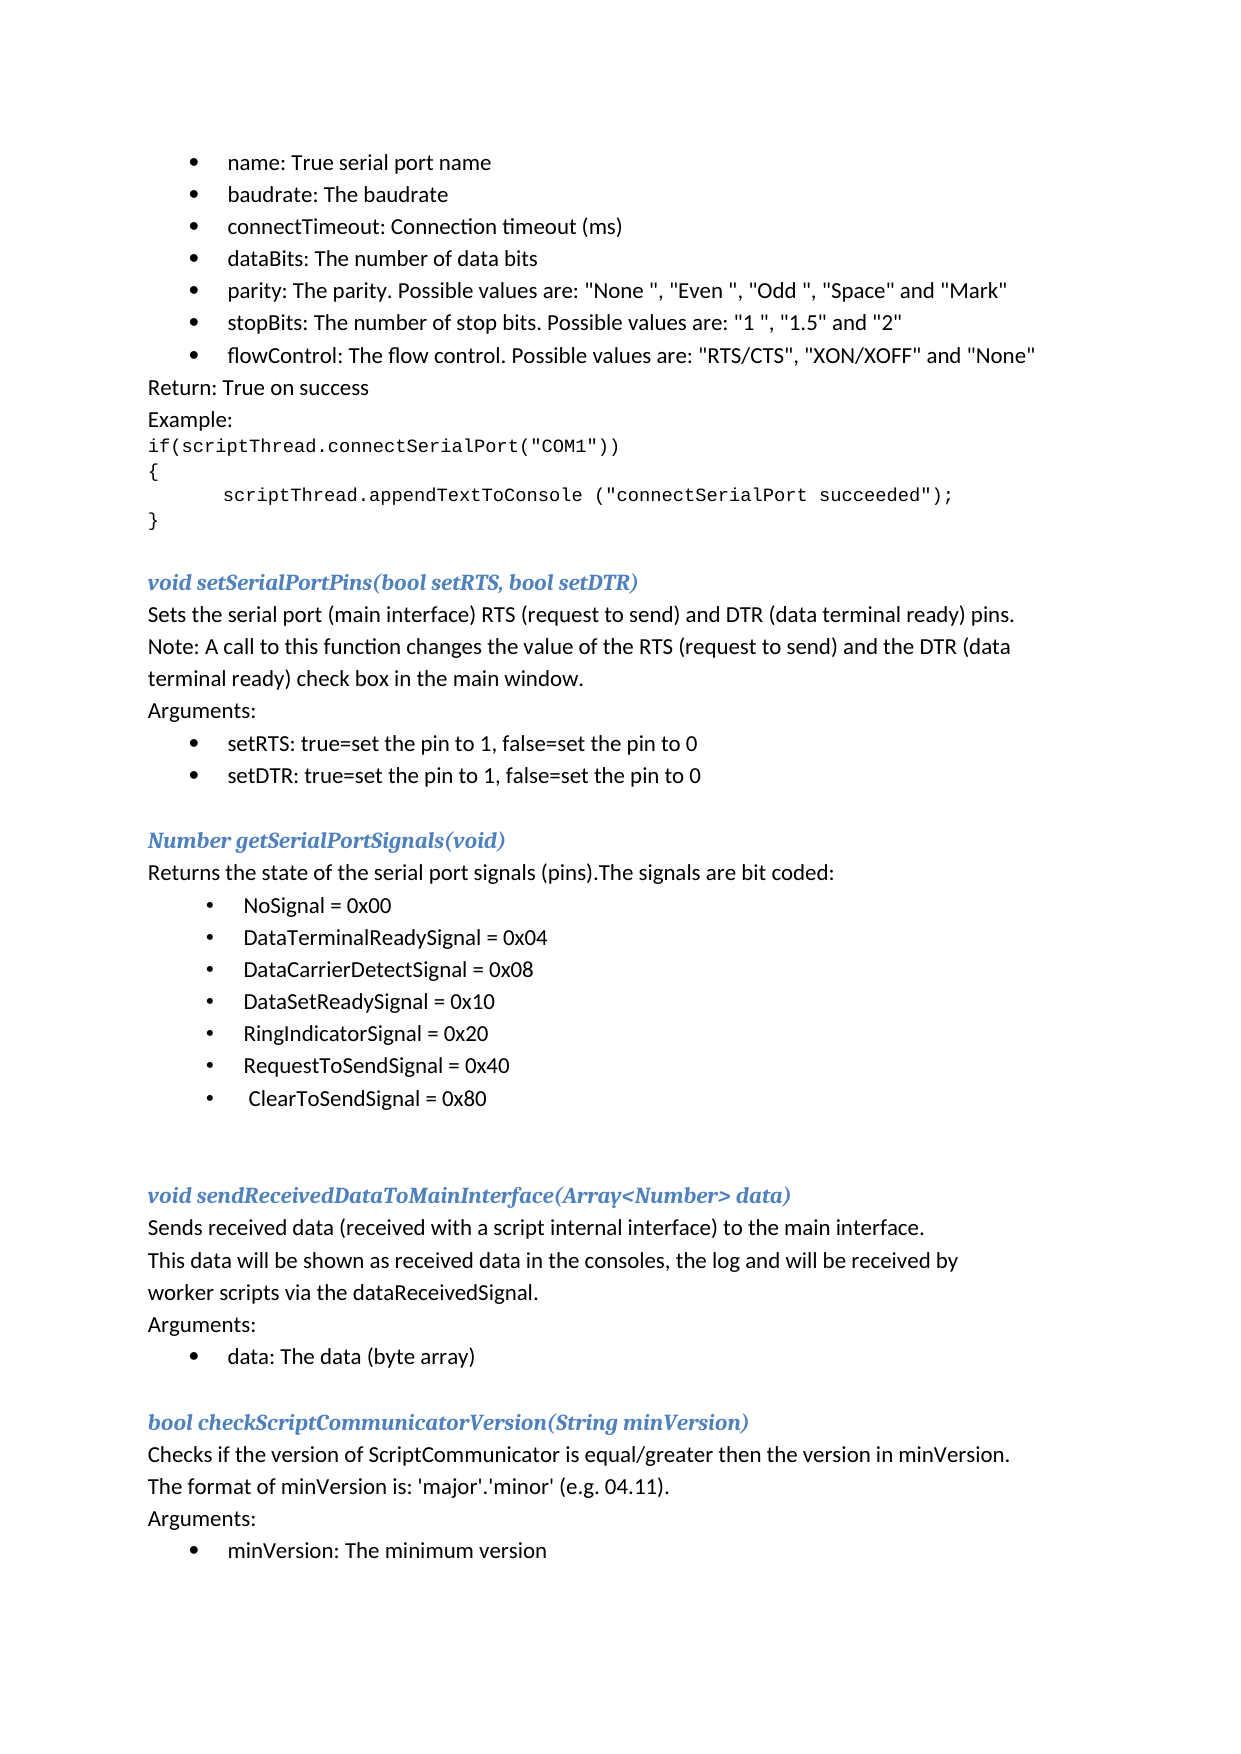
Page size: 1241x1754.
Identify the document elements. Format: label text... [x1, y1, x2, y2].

text Arguments: [148, 697, 1093, 725]
list baudrate: The baudrate [190, 180, 1093, 208]
list RequestToSendSignal = 0x40 [206, 1052, 1093, 1080]
text The format of minVersion is: 'major'.'minor' (e.g. 04.11). [148, 1472, 1093, 1500]
text } [148, 510, 1093, 532]
subtitle void setSerialPortPins(bool setRTS, bool setDTR) [148, 570, 1093, 596]
list connectTimeout: Connection timeout (ms) [190, 212, 1093, 240]
text Arguments: [148, 1310, 1093, 1338]
text Sets the serial port (main interface) RTS (request to send) and DTR (data terminal ready) pins. [148, 600, 1093, 628]
text scriptThread.appendTextToConsole ("connectSerialPort succeeded"); [148, 486, 1093, 507]
list NoSignal = 0x00 [206, 891, 1093, 919]
text Returns the state of the serial port signals (pins).The signals are bit coded: [148, 858, 1093, 887]
subtitle void sendReceivedDataToMainInterface(Array<Number> data) [148, 1183, 1093, 1210]
text worker scripts via the dataReceivedSignal. [148, 1278, 1093, 1306]
list parity: The parity. Possible values are: "None ", "Even ", "Odd ", "Space" and "Mark" [190, 276, 1093, 304]
list Return: True on success [148, 373, 1093, 401]
text { [148, 462, 1093, 483]
list setDTR: true=set the pin to 1, false=set the pin to 0 [190, 761, 1093, 789]
list DataSetReadySignal = 0x10 [206, 987, 1093, 1015]
text Note: A call to this function changes the value of the RTS (request to send) and the DTR (data terminal ready) check box in the main window. [148, 632, 1093, 692]
list data: The data (byte array) [190, 1342, 1093, 1370]
text Sends received data (received with a script internal interface) to the main interface. [148, 1213, 1093, 1242]
list name: True serial port name [190, 148, 1093, 176]
list DataCarrierDetectSignal = 0x08 [206, 955, 1093, 983]
text if(scriptThread.connectSerialPort("COM1")) [148, 437, 1093, 458]
subtitle Number getSerialPortSignals(void) [148, 828, 1093, 855]
list dataBits: The number of data bits [190, 244, 1093, 272]
text This data will be shown as received data in the consoles, the log and will be received by [148, 1246, 1093, 1274]
list ClearToSendSignal = 0x80 [206, 1084, 1093, 1112]
text Example: [148, 405, 1093, 433]
list stopBits: The number of stop bits. Possible values are: "1 ", "1.5" and "2" [190, 308, 1093, 337]
subtitle bool checkScriptCommunicatorVersion(String minVersion) [148, 1409, 1093, 1436]
list flowControl: The flow control. Possible values are: "RTS/CTS", "XON/XOFF" and "None" [190, 341, 1093, 369]
list DataTerminalReadySignal = 0x04 [206, 923, 1093, 951]
list RingIndicatorSignal = 0x20 [206, 1019, 1093, 1047]
text Arguments: [148, 1504, 1093, 1532]
list minVersion: The minimum version [190, 1536, 1093, 1564]
list setRTS: true=set the pin to 1, false=set the pin to 0 [190, 729, 1093, 757]
text Checks if the version of ScriptCommunicator is equal/greater then the version in minVersion. [148, 1440, 1093, 1468]
